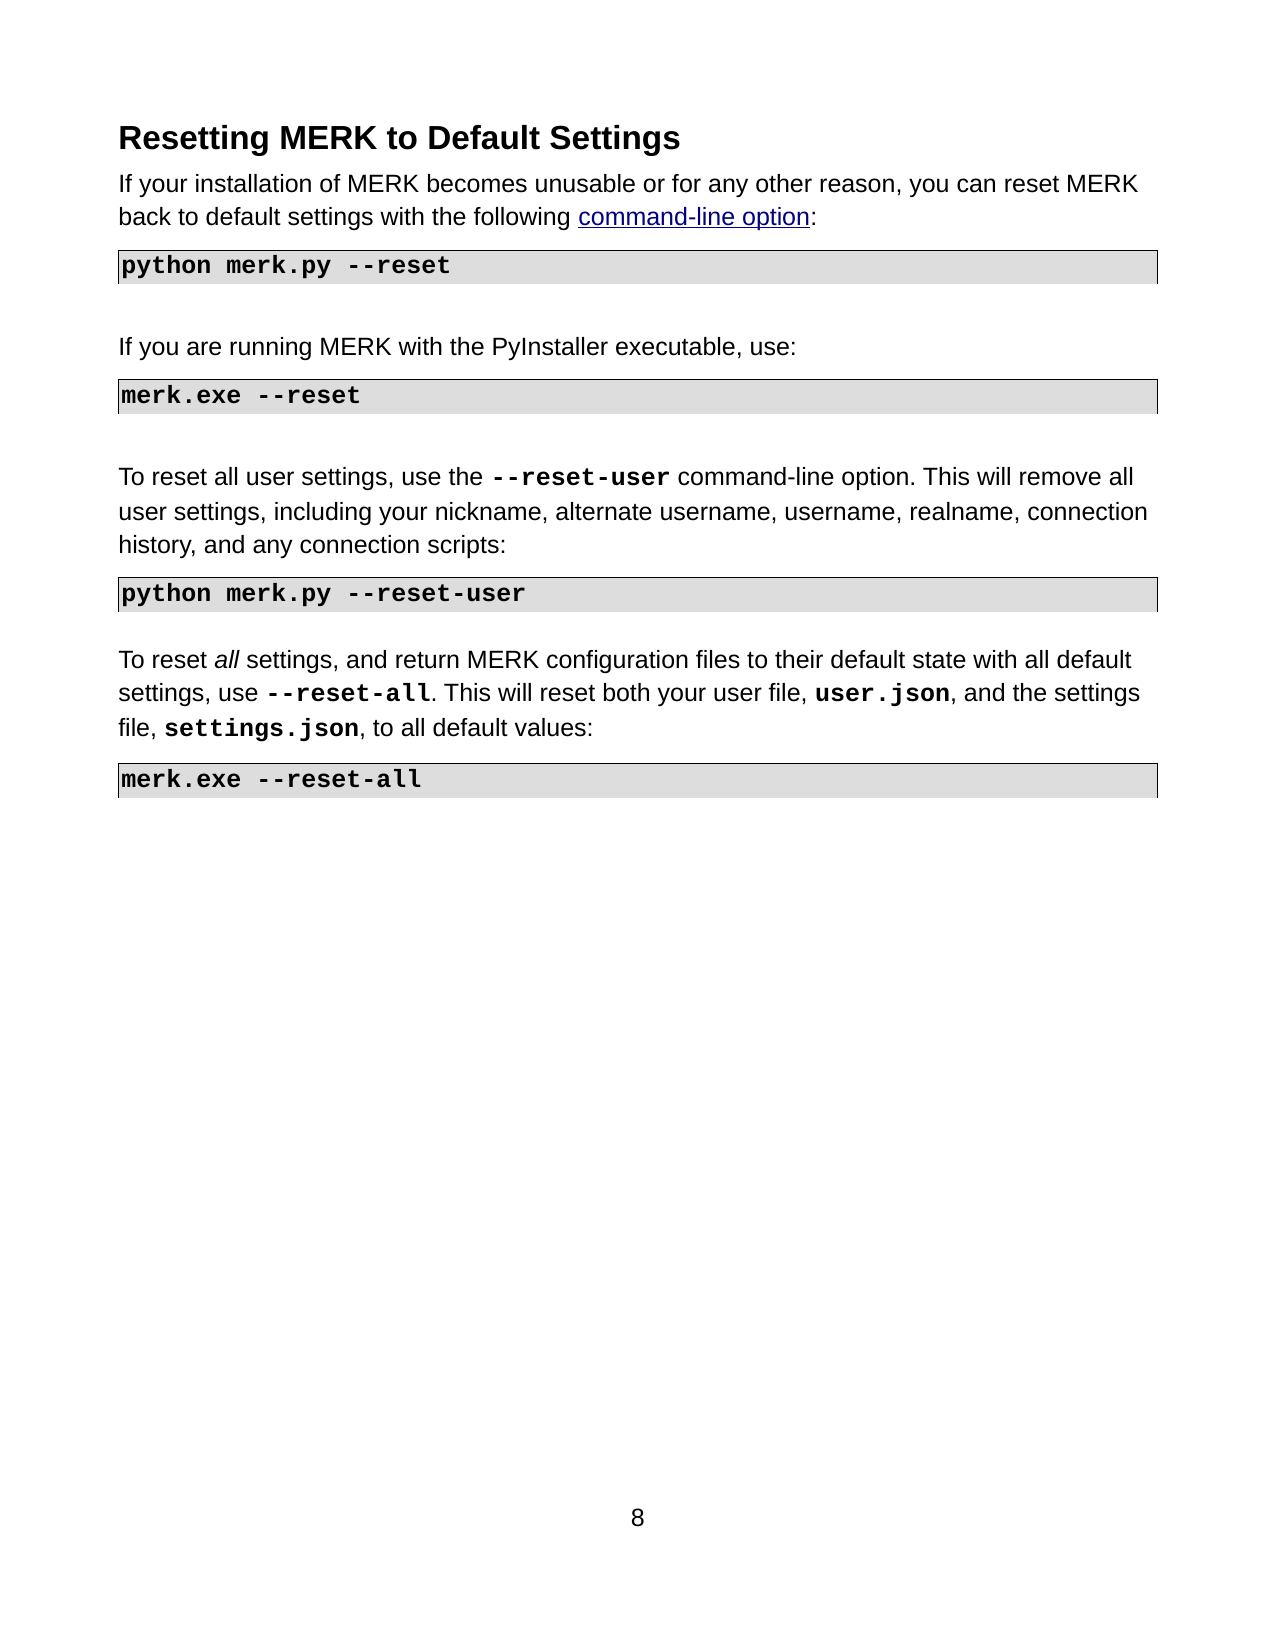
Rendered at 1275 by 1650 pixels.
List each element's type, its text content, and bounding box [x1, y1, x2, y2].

table_header merk.exe --reset-all [119, 764, 1157, 798]
table_header python merk.py --reset [119, 251, 1157, 284]
text To reset all user settings, use the --reset-user command-line option. This will remove all user settings, including your nickname, alternate username, username, realname, connection history, and any connection scripts: [118, 461, 1157, 558]
table_header merk.exe --reset [119, 380, 1157, 414]
table_header python merk.py --reset-user [119, 578, 1157, 612]
text If your installation of MERK becomes unusable or for any other reason, you can reset MERK back to default settings with the following command-line option: [118, 169, 1157, 231]
text To reset all settings, and return MERK configuration files to their default state with all default settings, use --reset-all. This will reset both your user file, user.json, and the settings file, settings.json, to all default values: [118, 612, 1157, 744]
text If you are running MERK with the PyInstaller executable, use: [118, 332, 1157, 361]
subtitle Resetting MERK to Default Settings [118, 118, 1157, 157]
